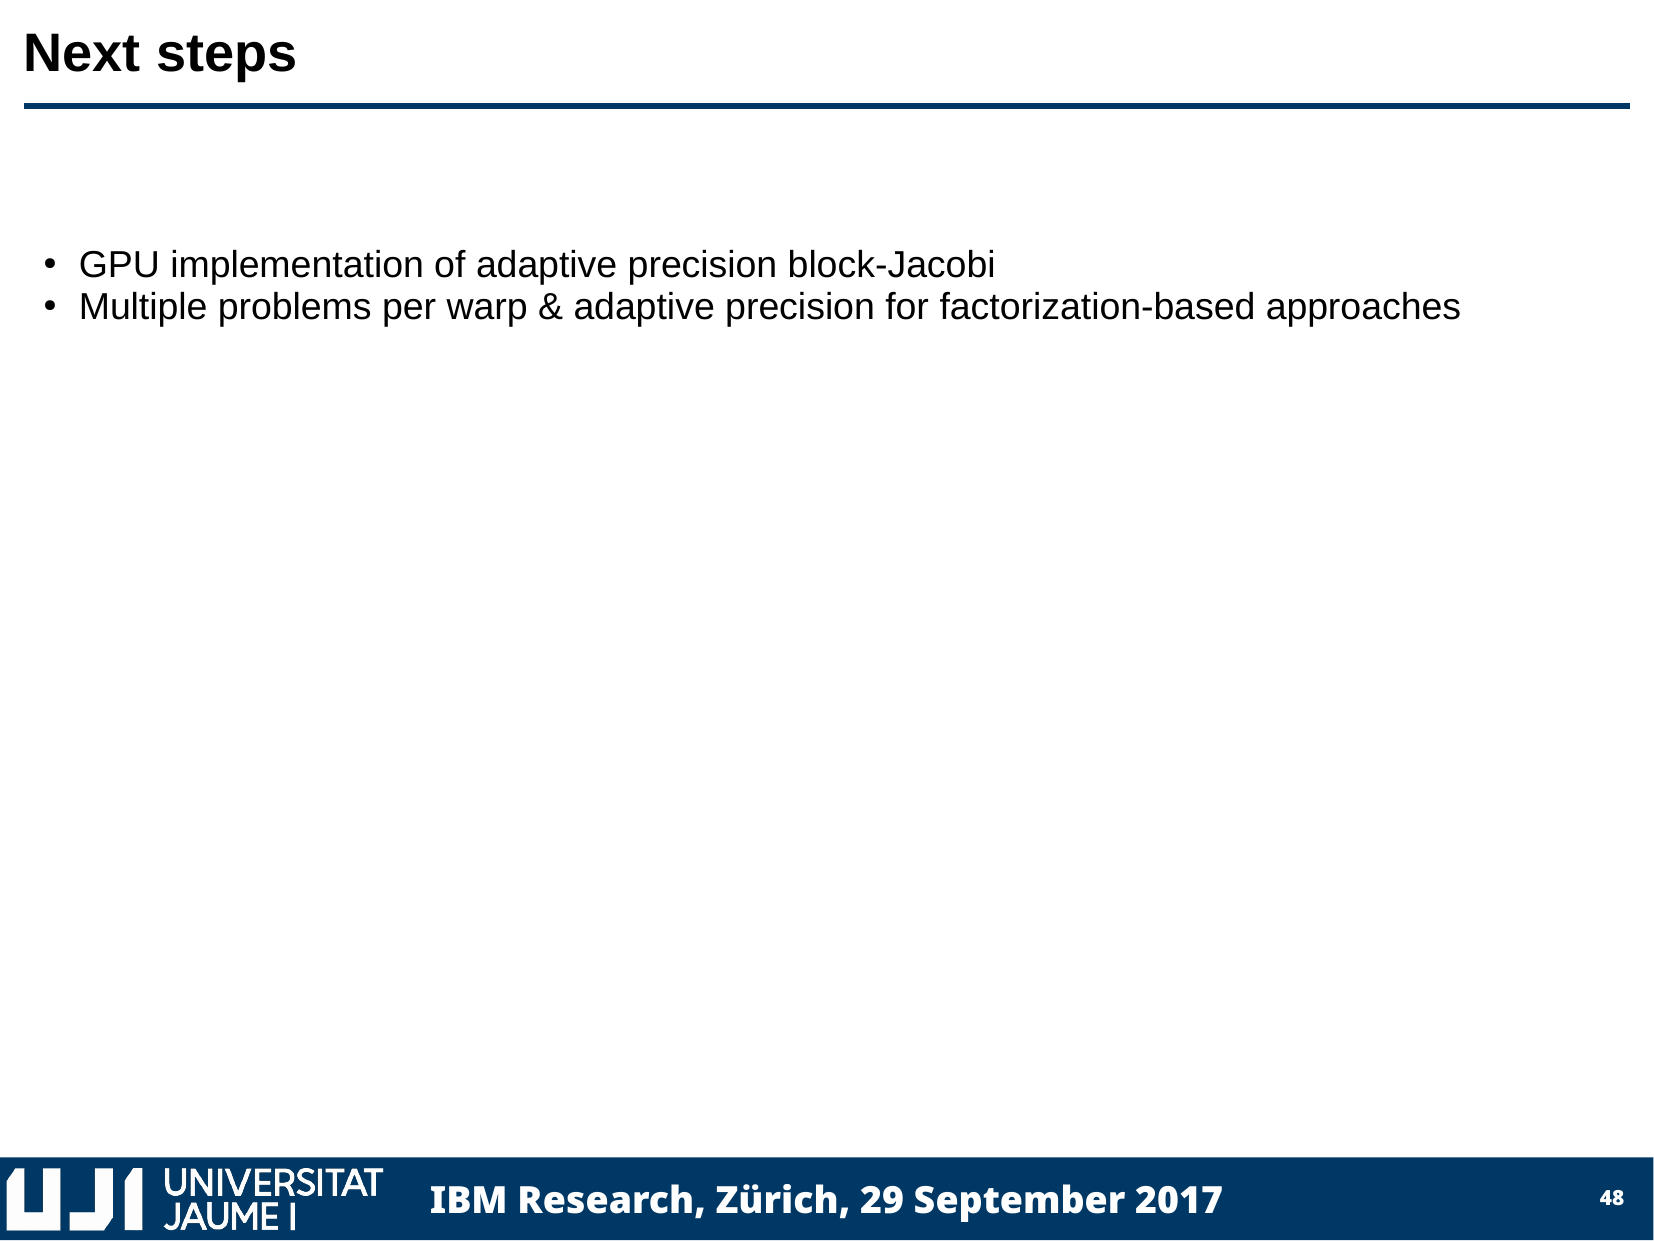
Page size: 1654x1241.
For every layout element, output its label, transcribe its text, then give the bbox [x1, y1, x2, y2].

text_box GPU implementation of adaptive precision block-Jacobi Multiple problems per warp & adaptive precision for factorization-based approaches [28, 236, 1477, 335]
title Next steps [23, 0, 1630, 107]
picture [0, 1158, 390, 1241]
